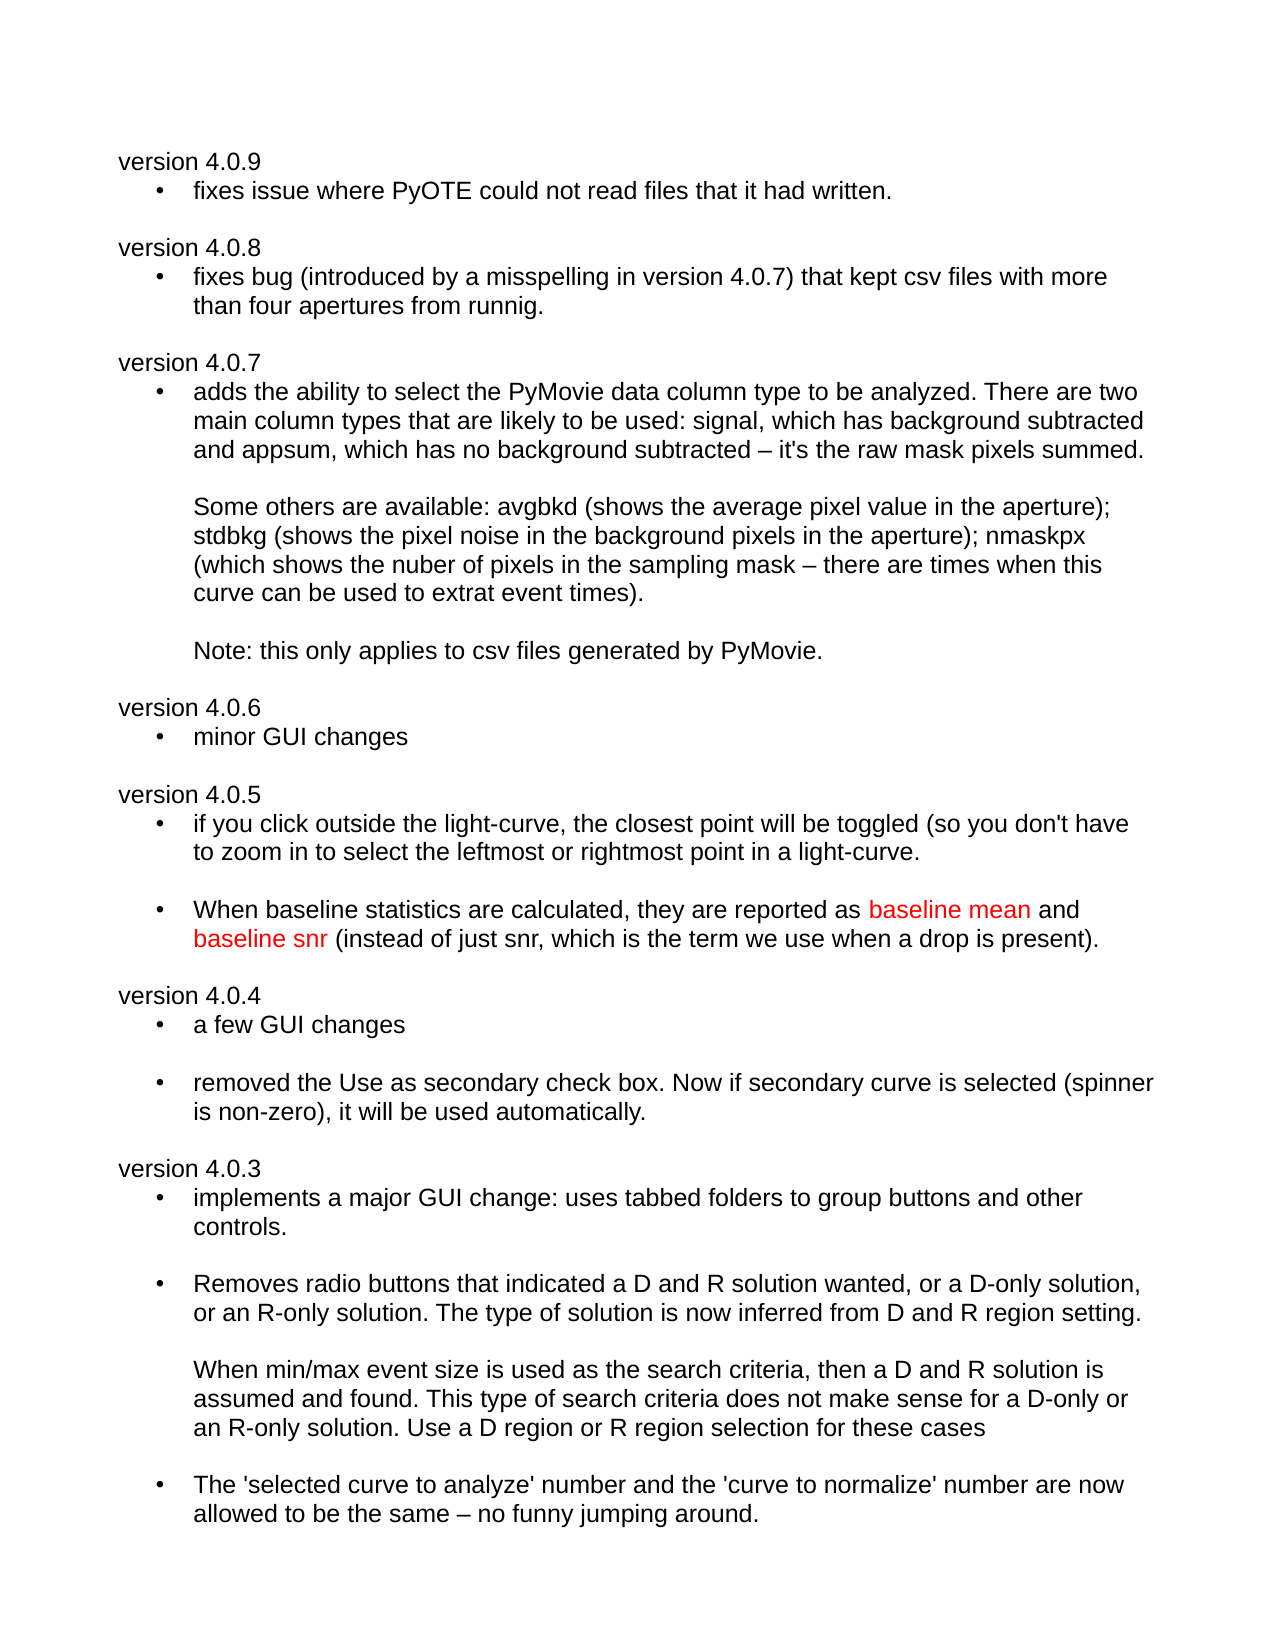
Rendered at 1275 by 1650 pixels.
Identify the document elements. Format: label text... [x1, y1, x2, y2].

list [156, 118, 1157, 147]
text version 4.0.9 [118, 147, 1157, 176]
list adds the ability to select the PyMovie data column type to be analyzed. There are two main column types that are likely to be used: signal, which has background subtracted and appsum, which has no background subtracted – it's the raw mask pixels summed. Some others are available: avgbkd (shows the average pixel value in the aperture); stdbkg (shows the pixel noise in the background pixels in the aperture); nmaskpx (which shows the nuber of pixels in the sampling mask – there are times when this curve can be used to extrat event times). Note: this only applies to csv files generated by PyMovie. [156, 377, 1157, 693]
text version 4.0.8 [118, 233, 1157, 262]
list Removes radio buttons that indicated a D and R solution wanted, or a D-only solution, or an R-only solution. The type of solution is now inferred from D and R region setting. When min/max event size is used as the search criteria, then a D and R solution is assumed and found. This type of search criteria does not make sense for a D-only or an R-only solution. Use a D region or R region selection for these cases [156, 1269, 1157, 1470]
text version 4.0.3 [118, 1154, 1157, 1183]
list implements a major GUI change: uses tabbed folders to group buttons and other controls. [156, 1183, 1157, 1269]
list minor GUI changes [156, 722, 1157, 780]
list fixes bug (introduced by a misspelling in version 4.0.7) that kept csv files with more than four apertures from runnig. [156, 262, 1157, 348]
text version 4.0.6 [118, 693, 1157, 722]
text version 4.0.5 [118, 780, 1157, 808]
list The 'selected curve to analyze' number and the 'curve to normalize' number are now allowed to be the same – no funny jumping around. [156, 1470, 1157, 1528]
text version 4.0.4 [118, 981, 1157, 1010]
list fixes issue where PyOTE could not read files that it had written. [156, 176, 1157, 233]
list if you click outside the light-curve, the closest point will be toggled (so you don't have to zoom in to select the leftmost or rightmost point in a light-curve. [156, 808, 1157, 895]
list removed the Use as secondary check box. Now if secondary curve is selected (spinner is non-zero), it will be used automatically. [156, 1068, 1157, 1154]
list a few GUI changes [156, 1010, 1157, 1068]
text version 4.0.7 [118, 348, 1157, 377]
list When baseline statistics are calculated, they are reported as baseline mean and baseline snr (instead of just snr, which is the term we use when a drop is present). [156, 895, 1157, 981]
